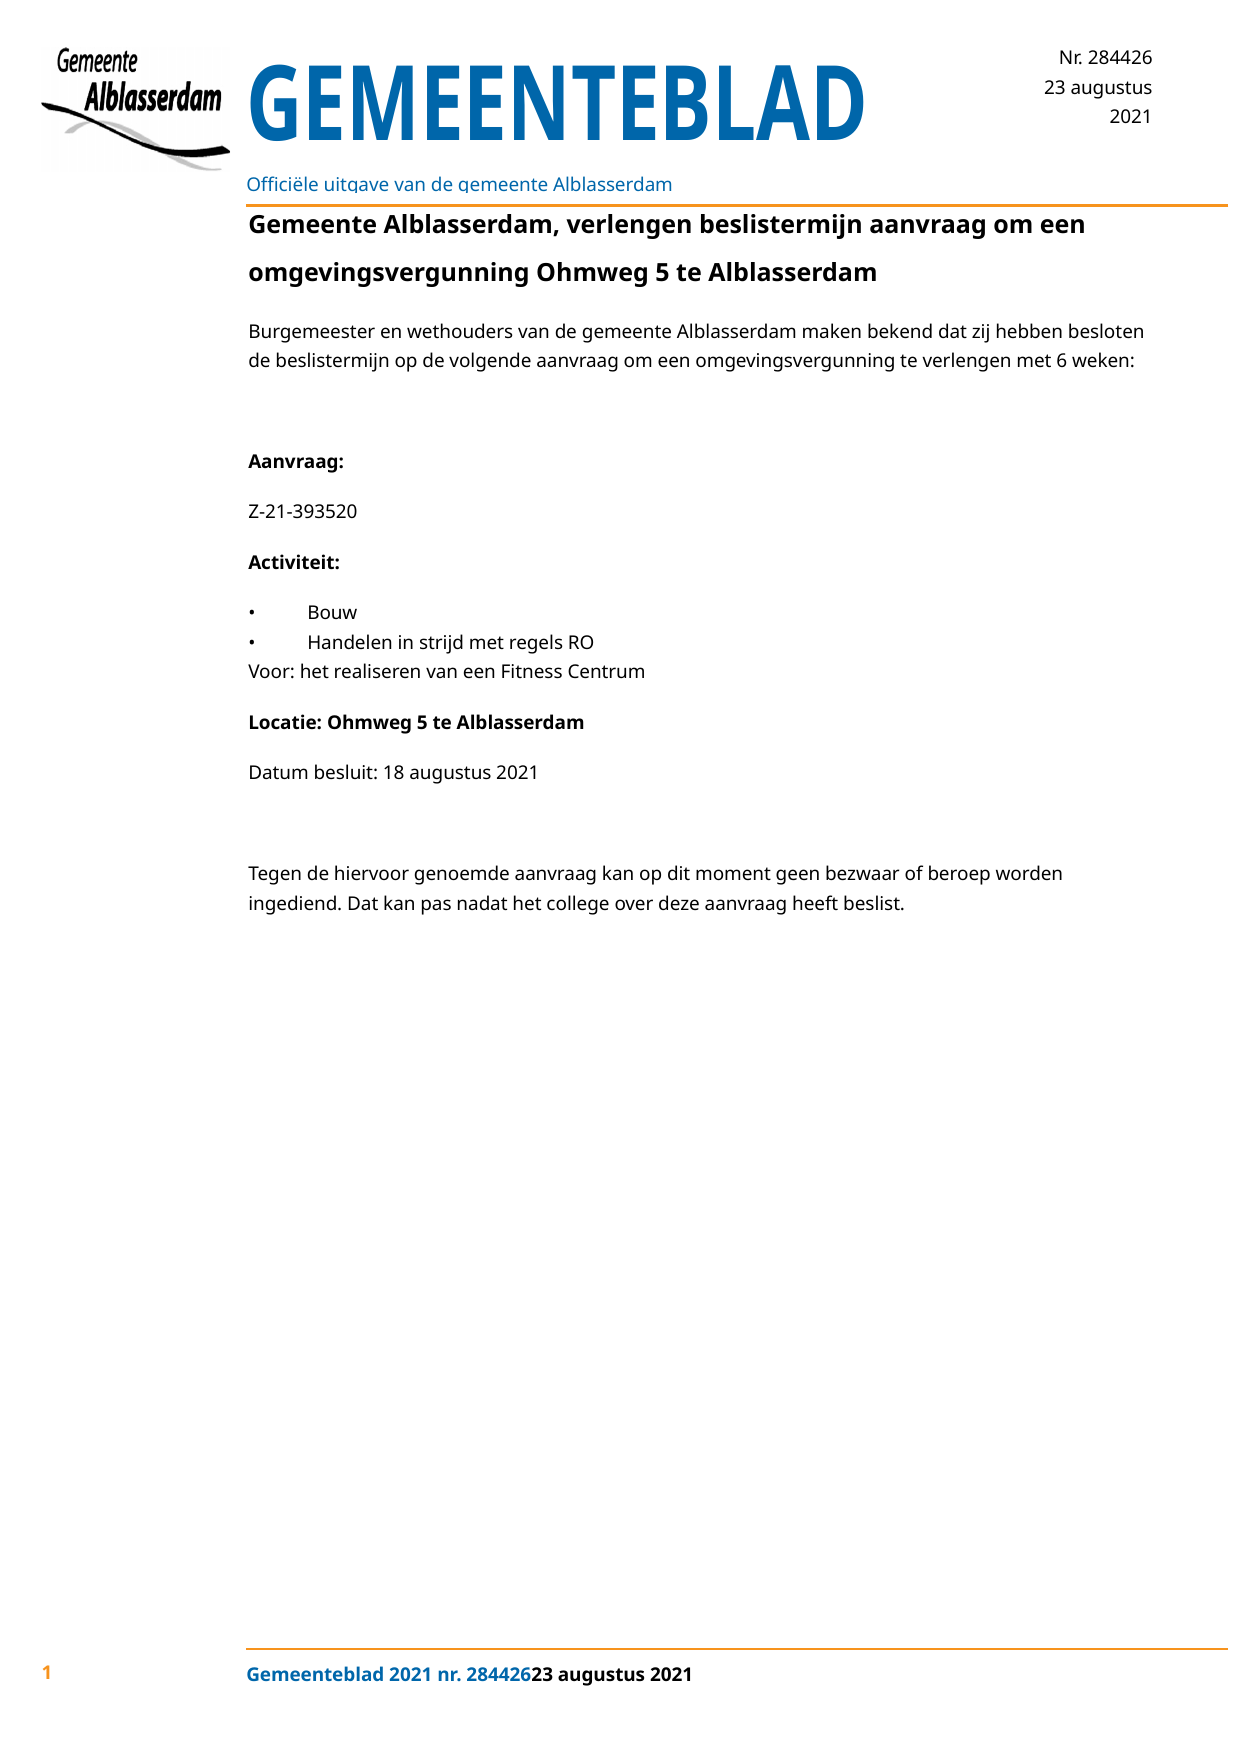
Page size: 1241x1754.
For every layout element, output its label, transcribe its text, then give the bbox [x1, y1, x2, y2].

list Handelen in strijd met regels RO [248, 629, 1152, 655]
text Aanvraag: [248, 448, 1152, 474]
text Burgemeester en wethouders van de gemeente Alblasserdam maken bekend dat zij hebben besloten de beslistermijn op de volgende aanvraag om een omgevingsvergunning te verlengen met 6 weken: [248, 318, 1152, 373]
picture [41, 47, 231, 172]
text Activiteit: [248, 549, 1152, 575]
text Z-21-393520 [248, 499, 1152, 524]
list Bouw [248, 599, 1152, 625]
text Voor: het realiseren van een Fitness Centrum [248, 659, 1152, 684]
text Datum besluit: 18 augustus 2021 [248, 759, 1152, 785]
text Locatie: Ohmweg 5 te Alblasserdam [248, 709, 1152, 735]
text Gemeente Alblasserdam, verlengen beslistermijn aanvraag om een omgevingsvergunning Ohmweg 5 te Alblasserdam [248, 207, 1152, 288]
text Tegen de hiervoor genoemde aanvraag kan op dit moment geen bezwaar of beroep worden ingediend. Dat kan pas nadat het college over deze aanvraag heeft beslist. [248, 860, 1152, 916]
